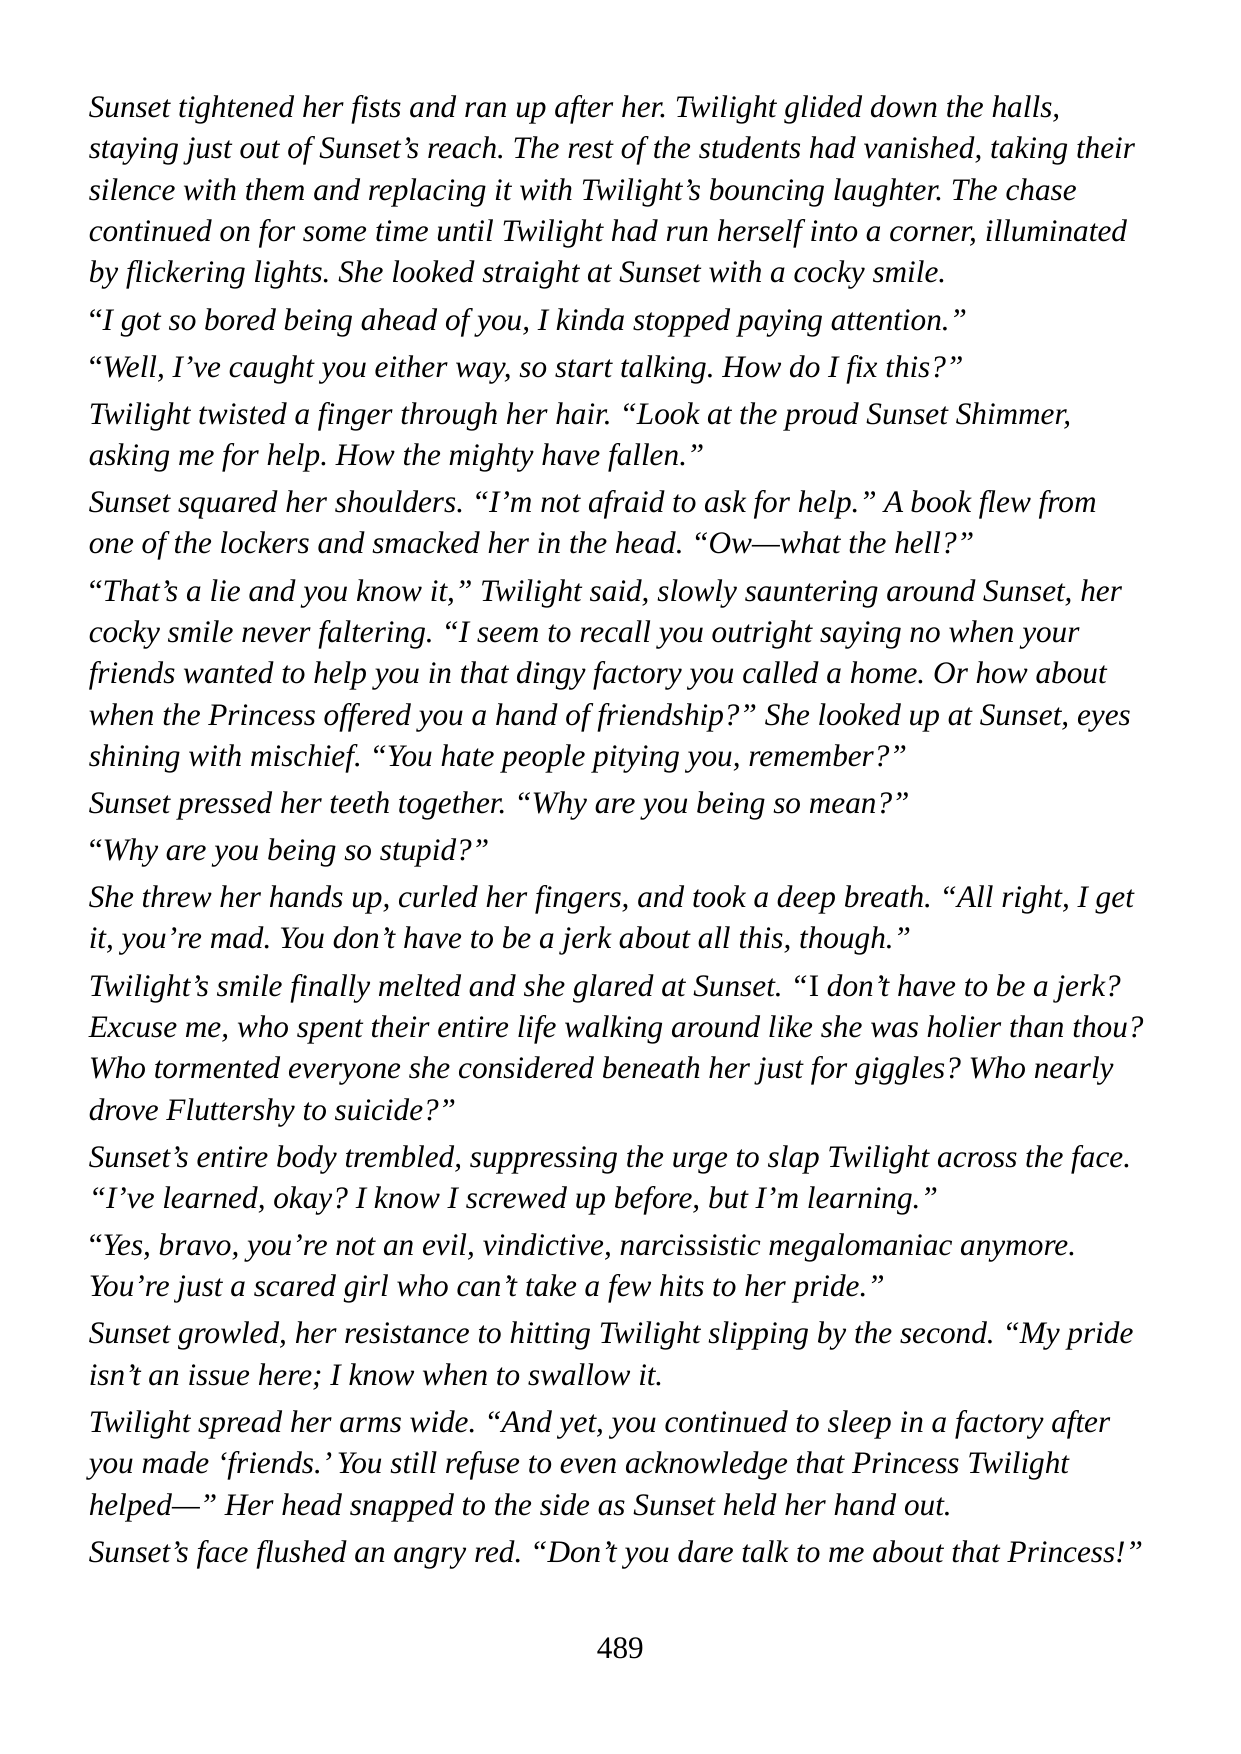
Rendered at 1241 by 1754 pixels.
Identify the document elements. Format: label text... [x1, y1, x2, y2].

text Sunset squared her shoulders. “I’m not afraid to ask for help.” A book flew from one of the lockers and smacked her in the head. “Ow—what the hell?” [88, 483, 1152, 561]
text “That’s a lie and you know it,” Twilight said, slowly sauntering around Sunset, her cocky smile never faltering. “I seem to recall you outright saying no when your friends wanted to help you in that dingy factory you called a home. Or how about when the Princess offered you a hand of friendship?” She looked up at Sunset, eyes shining with mischief. “You hate people pitying you, remember?” [88, 572, 1152, 773]
text She threw her hands up, curled her fingers, and took a deep breath. “All right, I get it, you’re mad. You don’t have to be a jerk about all this, though.” [88, 878, 1152, 956]
text Sunset tightened her fists and ran up after her. Twilight glided down the halls, staying just out of Sunset’s reach. The rest of the students had vanished, taking their silence with them and replacing it with Twilight’s bouncing laughter. The chase continued on for some time until Twilight had run herself into a corner, illuminated by flickering lights. She looked straight at Sunset with a cocky smile. [88, 88, 1152, 289]
text “I got so bored being ahead of you, I kinda stopped paying attention.” [88, 301, 1152, 337]
text “Yes, bravo, you’re not an evil, vindictive, narcissistic megalomaniac anymore. You’re just a scared girl who can’t take a few hits to her pride.” [88, 1226, 1152, 1303]
text Sunset pressed her teeth together. “Why are you being so mean?” [88, 784, 1152, 820]
text “Well, I’ve caught you either way, so start talking. How do I fix this?” [88, 348, 1152, 384]
text Twilight’s smile finally melted and she glared at Sunset. “I don’t have to be a jerk? Excuse me, who spent their entire life walking around like she was holier than thou? Who tormented everyone she considered beneath her just for giggles? Who nearly drove Fluttershy to suicide?” [88, 967, 1152, 1127]
text Twilight twisted a finger through her hair. “Look at the proud Sunset Shimmer, asking me for help. How the mighty have fallen.” [88, 395, 1152, 472]
text Twilight spread her arms wide. “And yet, you continued to sleep in a factory after you made ‘friends.’ You still refuse to even acknowledge that Princess Twilight helped—” Her head snapped to the side as Sunset held her hand out. [88, 1403, 1152, 1522]
text Sunset’s face flushed an angry red. “Don’t you dare talk to me about that Princess!” [88, 1533, 1152, 1569]
text Sunset growled, her resistance to hitting Twilight slipping by the second. “My pride isn’t an issue here; I know when to swallow it. [88, 1315, 1152, 1392]
text Sunset’s entire body trembled, suppressing the urge to slap Twilight across the face. “I’ve learned, okay? I know I screwed up before, but I’m learning.” [88, 1138, 1152, 1215]
text “Why are you being so stupid?” [88, 831, 1152, 867]
